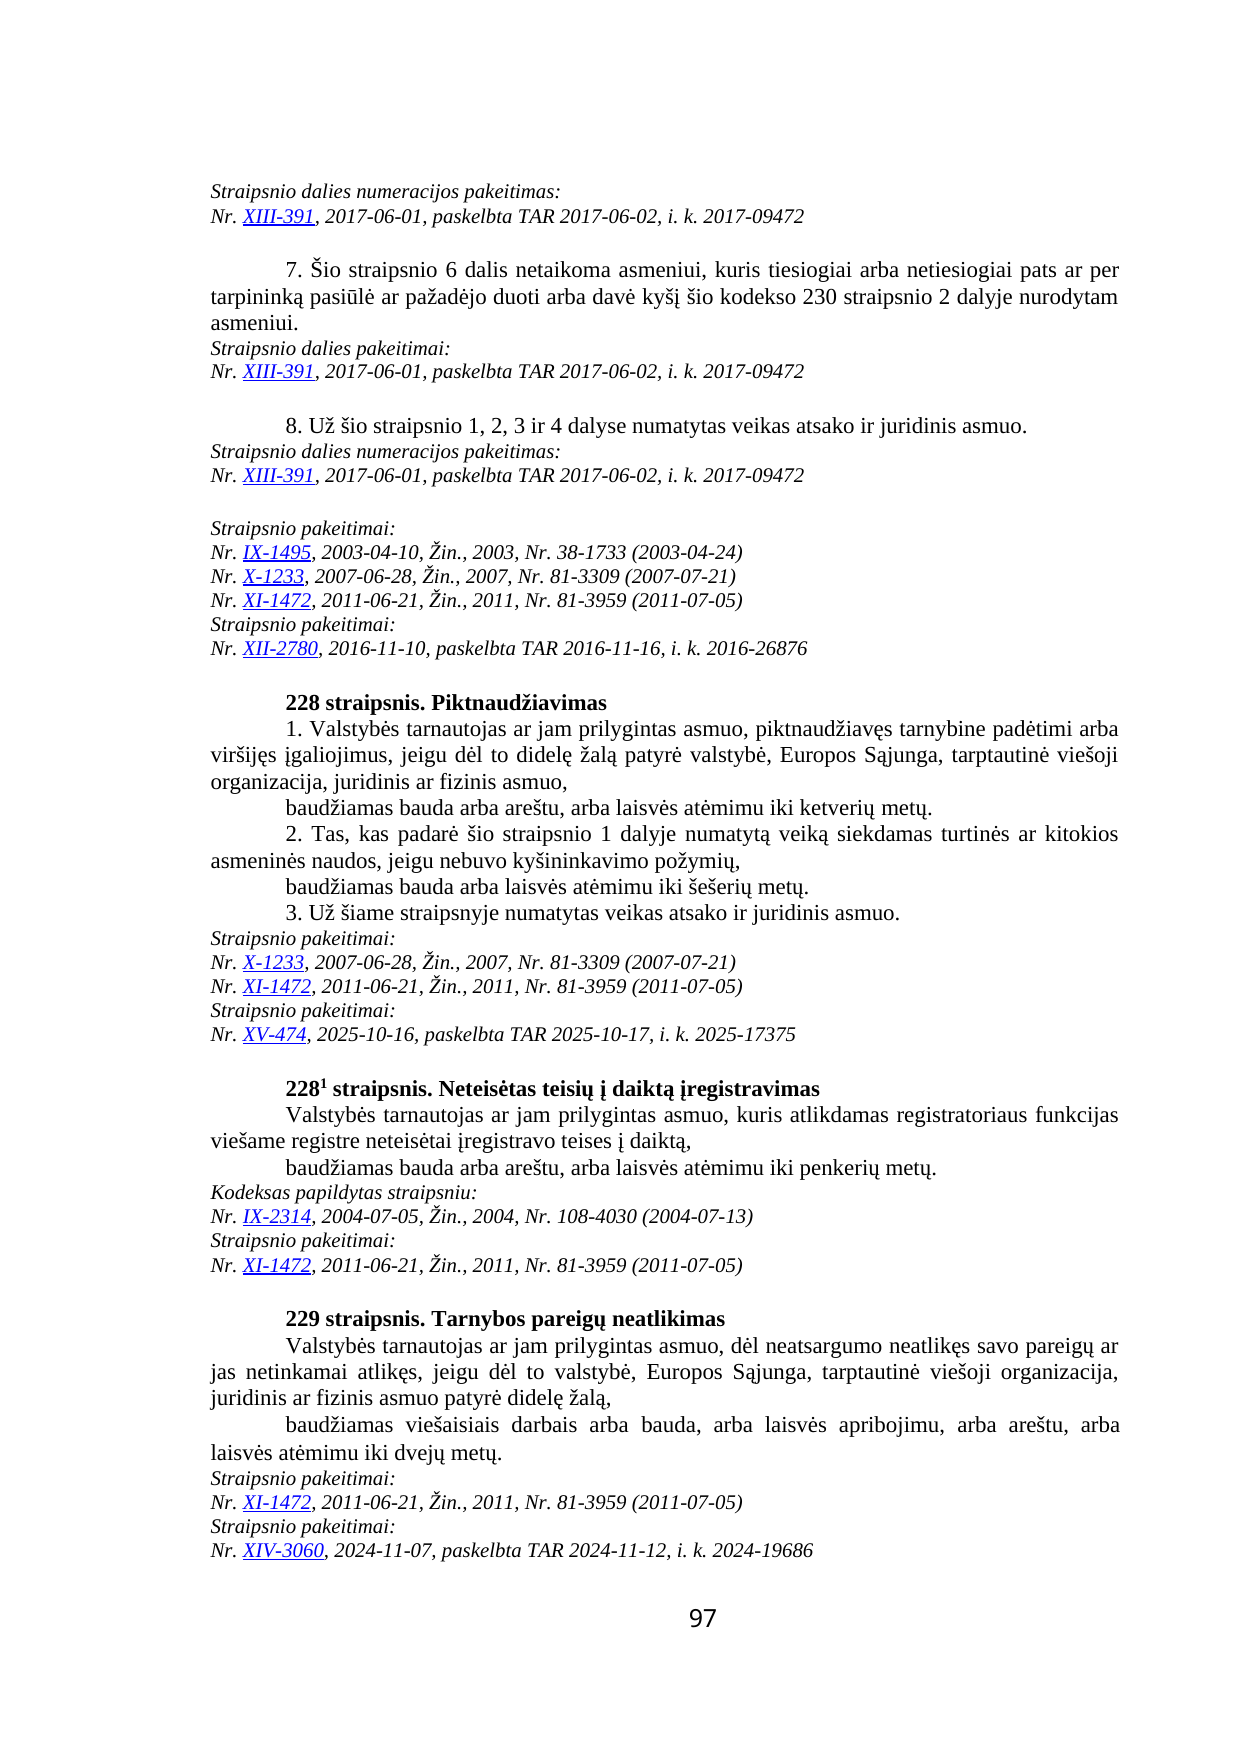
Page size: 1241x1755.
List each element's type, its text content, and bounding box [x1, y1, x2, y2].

text Nr. XI-1472, 2011-06-21, Žin., 2011, Nr. 81-3959 (2011-07-05) [210, 1252, 1120, 1277]
text Nr. XIII-391, 2017-06-01, paskelbta TAR 2017-06-02, i. k. 2017-09472 [210, 203, 1120, 228]
text Straipsnio dalies pakeitimai: [210, 335, 1120, 359]
text 3. Už šiame straipsnyje numatytas veikas atsako ir juridinis asmuo. [210, 899, 1120, 926]
text baudžiamas bauda arba laisvės atėmimu iki šešerių metų. [210, 873, 1120, 899]
text Straipsnio dalies numeracijos pakeitimas: [210, 439, 1120, 463]
text Straipsnio pakeitimai: [210, 1466, 1120, 1490]
text Nr. XIII-391, 2017-06-01, paskelbta TAR 2017-06-02, i. k. 2017-09472 [210, 463, 1120, 487]
text Nr. XIV-3060, 2024-11-07, paskelbta TAR 2024-11-12, i. k. 2024-19686 [210, 1538, 1120, 1562]
text Straipsnio pakeitimai: [210, 516, 1120, 539]
text Nr. XV-474, 2025-10-16, paskelbta TAR 2025-10-17, i. k. 2025-17375 [210, 1022, 1120, 1046]
text Kodeksas papildytas straipsniu: [210, 1180, 1120, 1204]
text Nr. XIII-391, 2017-06-01, paskelbta TAR 2017-06-02, i. k. 2017-09472 [210, 359, 1120, 383]
text Nr. X-1233, 2007-06-28, Žin., 2007, Nr. 81-3309 (2007-07-21) [210, 564, 1120, 588]
text Nr. XI-1472, 2011-06-21, Žin., 2011, Nr. 81-3959 (2011-07-05) [210, 588, 1120, 612]
text Nr. IX-1495, 2003-04-10, Žin., 2003, Nr. 38-1733 (2003-04-24) [210, 539, 1120, 564]
text Nr. XI-1472, 2011-06-21, Žin., 2011, Nr. 81-3959 (2011-07-05) [210, 1490, 1120, 1514]
text Nr. X-1233, 2007-06-28, Žin., 2007, Nr. 81-3309 (2007-07-21) [210, 950, 1120, 974]
text Straipsnio pakeitimai: [210, 926, 1120, 950]
text Nr. XI-1472, 2011-06-21, Žin., 2011, Nr. 81-3959 (2011-07-05) [210, 974, 1120, 998]
text 2281 straipsnis. Neteisėtas teisių į daiktą įregistravimas [210, 1075, 1120, 1101]
text 229 straipsnis. Tarnybos pareigų neatlikimas [210, 1305, 1120, 1332]
text Nr. IX-2314, 2004-07-05, Žin., 2004, Nr. 108-4030 (2004-07-13) [210, 1204, 1120, 1228]
text Valstybės tarnautojas ar jam prilygintas asmuo, kuris atlikdamas registratoriaus funkcijas viešame registre neteisėtai įregistravo teises į daiktą, [210, 1101, 1120, 1154]
text baudžiamas viešaisiais darbais arba bauda, arba laisvės apribojimu, arba areštu, arba laisvės atėmimu iki dvejų metų. [210, 1411, 1120, 1466]
text 8. Už šio straipsnio 1, 2, 3 ir 4 dalyse numatytas veikas atsako ir juridinis asmuo. [210, 412, 1120, 439]
text Straipsnio pakeitimai: [210, 1514, 1120, 1538]
text 2. Tas, kas padarė šio straipsnio 1 dalyje numatytą veiką siekdamas turtinės ar kitokios asmeninės naudos, jeigu nebuvo kyšininkavimo požymių, [210, 820, 1120, 873]
text Straipsnio dalies numeracijos pakeitimas: [210, 179, 1120, 203]
text 1. Valstybės tarnautojas ar jam prilygintas asmuo, piktnaudžiavęs tarnybine padėtimi arba viršijęs įgaliojimus, jeigu dėl to didelę žalą patyrė valstybė, Europos Sąjunga, tarptautinė viešoji organizacija, juridinis ar fizinis asmuo, [210, 715, 1120, 794]
text 228 straipsnis. Piktnaudžiavimas [210, 689, 1120, 715]
text baudžiamas bauda arba areštu, arba laisvės atėmimu iki penkerių metų. [210, 1154, 1120, 1180]
text Straipsnio pakeitimai: [210, 612, 1120, 636]
text Straipsnio pakeitimai: [210, 1228, 1120, 1252]
text Valstybės tarnautojas ar jam prilygintas asmuo, dėl neatsargumo neatlikęs savo pareigų ar jas netinkamai atlikęs, jeigu dėl to valstybė, Europos Sąjunga, tarptautinė viešoji organizacija, juridinis ar fizinis asmuo patyrė didelę žalą, [210, 1332, 1120, 1411]
text baudžiamas bauda arba areštu, arba laisvės atėmimu iki ketverių metų. [210, 794, 1120, 820]
text Straipsnio pakeitimai: [210, 998, 1120, 1022]
text Nr. XII-2780, 2016-11-10, paskelbta TAR 2016-11-16, i. k. 2016-26876 [210, 636, 1120, 660]
text 7. Šio straipsnio 6 dalis netaikoma asmeniui, kuris tiesiogiai arba netiesiogiai pats ar per tarpininką pasiūlė ar pažadėjo duoti arba davė kyšį šio kodekso 230 straipsnio 2 dalyje nurodytam asmeniui. [210, 256, 1120, 335]
